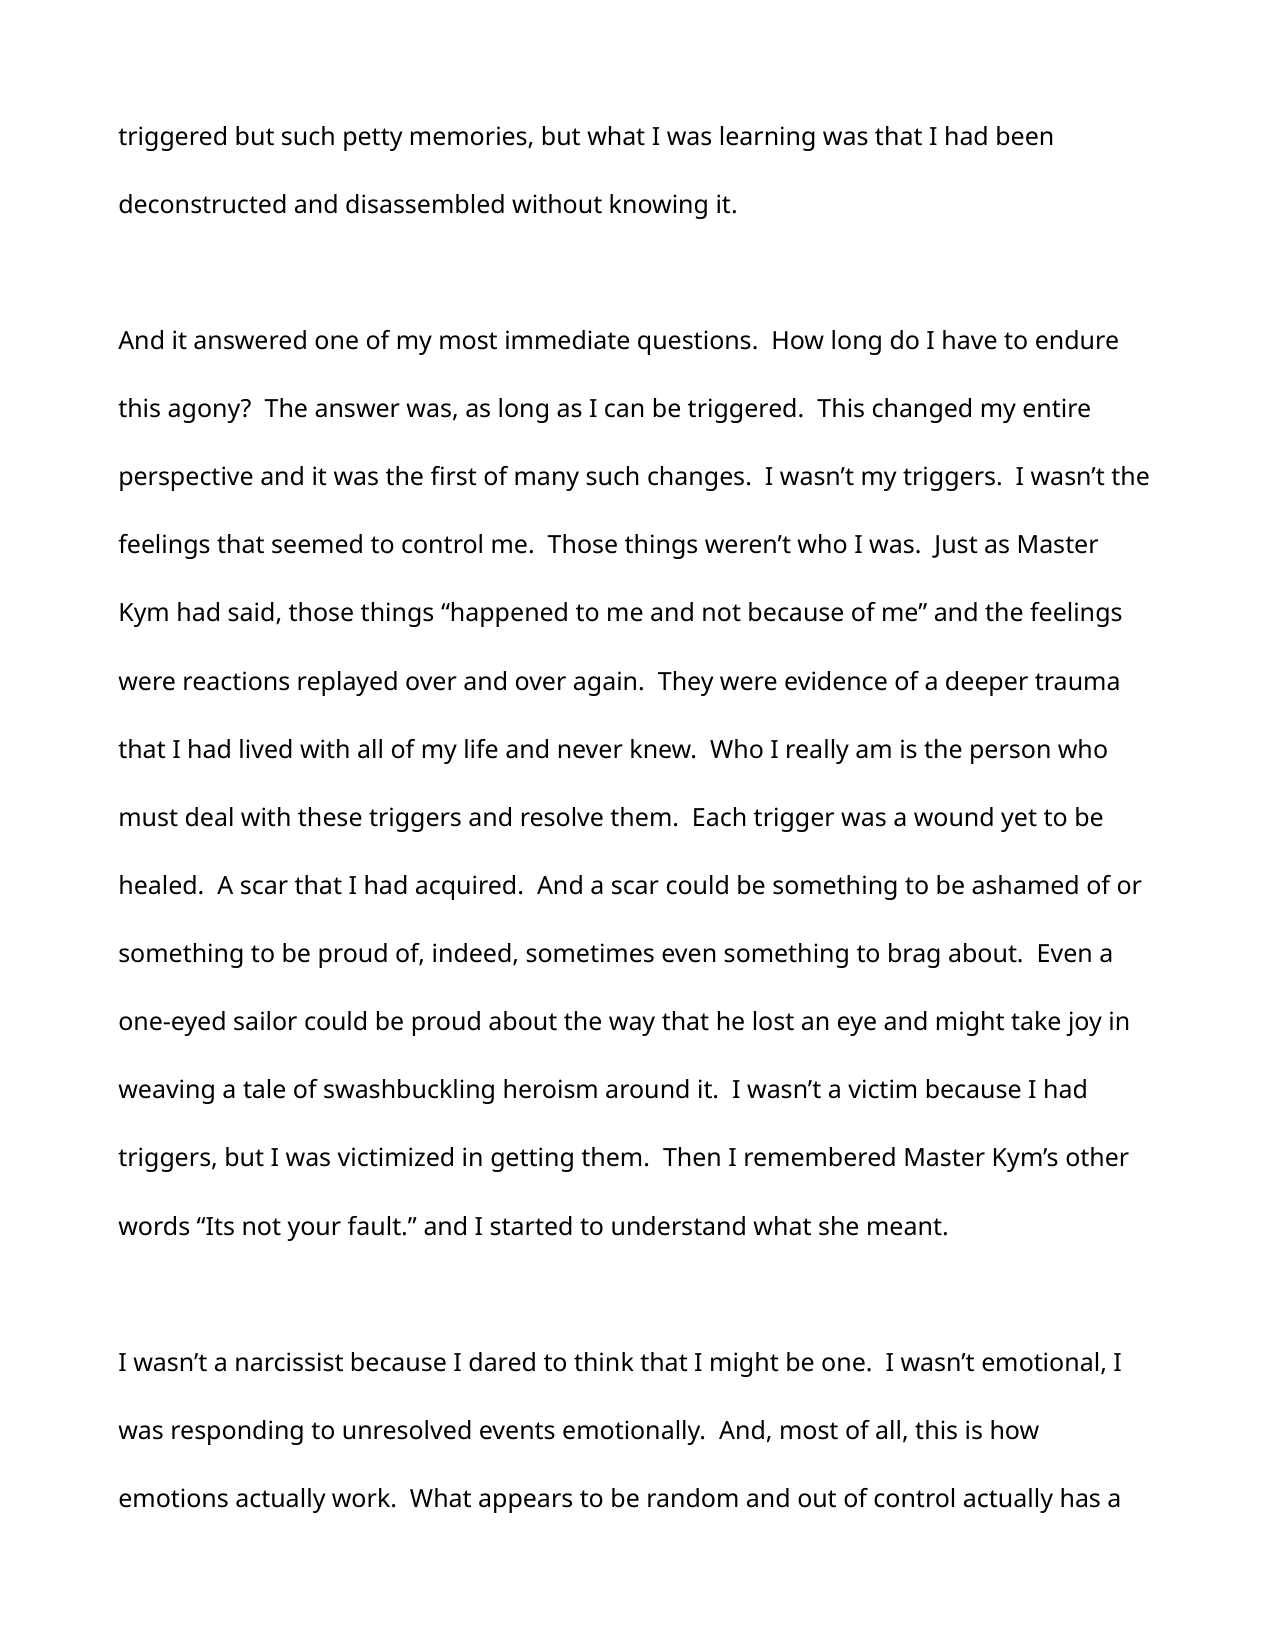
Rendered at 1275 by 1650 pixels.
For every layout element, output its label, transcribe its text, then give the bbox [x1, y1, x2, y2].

text triggered but such petty memories, but what I was learning was that I had been deconstructed and disassembled without knowing it. [118, 118, 1157, 220]
text And it answered one of my most immediate questions. How long do I have to endure this agony? The answer was, as long as I can be triggered. This changed my entire perspective and it was the first of many such changes. I wasn’t my triggers. I wasn’t the feelings that seemed to control me. Those things weren’t who I was. Just as Master Kym had said, those things “happened to me and not because of me” and the feelings were reactions replayed over and over again. They were evidence of a deeper trauma that I had lived with all of my life and never knew. Who I really am is the person who must deal with these triggers and resolve them. Each trigger was a wound yet to be healed. A scar that I had acquired. And a scar could be something to be ashamed of or something to be proud of, indeed, sometimes even something to brag about. Even a one-eyed sailor could be proud about the way that he lost an eye and might take joy in weaving a tale of swashbuckling heroism around it. I wasn’t a victim because I had triggers, but I was victimized in getting them. Then I remembered Master Kym’s other words “Its not your fault.” and I started to understand what she meant. [118, 322, 1157, 1242]
text I wasn’t a narcissist because I dared to think that I might be one. I wasn’t emotional, I was responding to unresolved events emotionally. And, most of all, this is how emotions actually work. What appears to be random and out of control actually has a [118, 1344, 1157, 1515]
